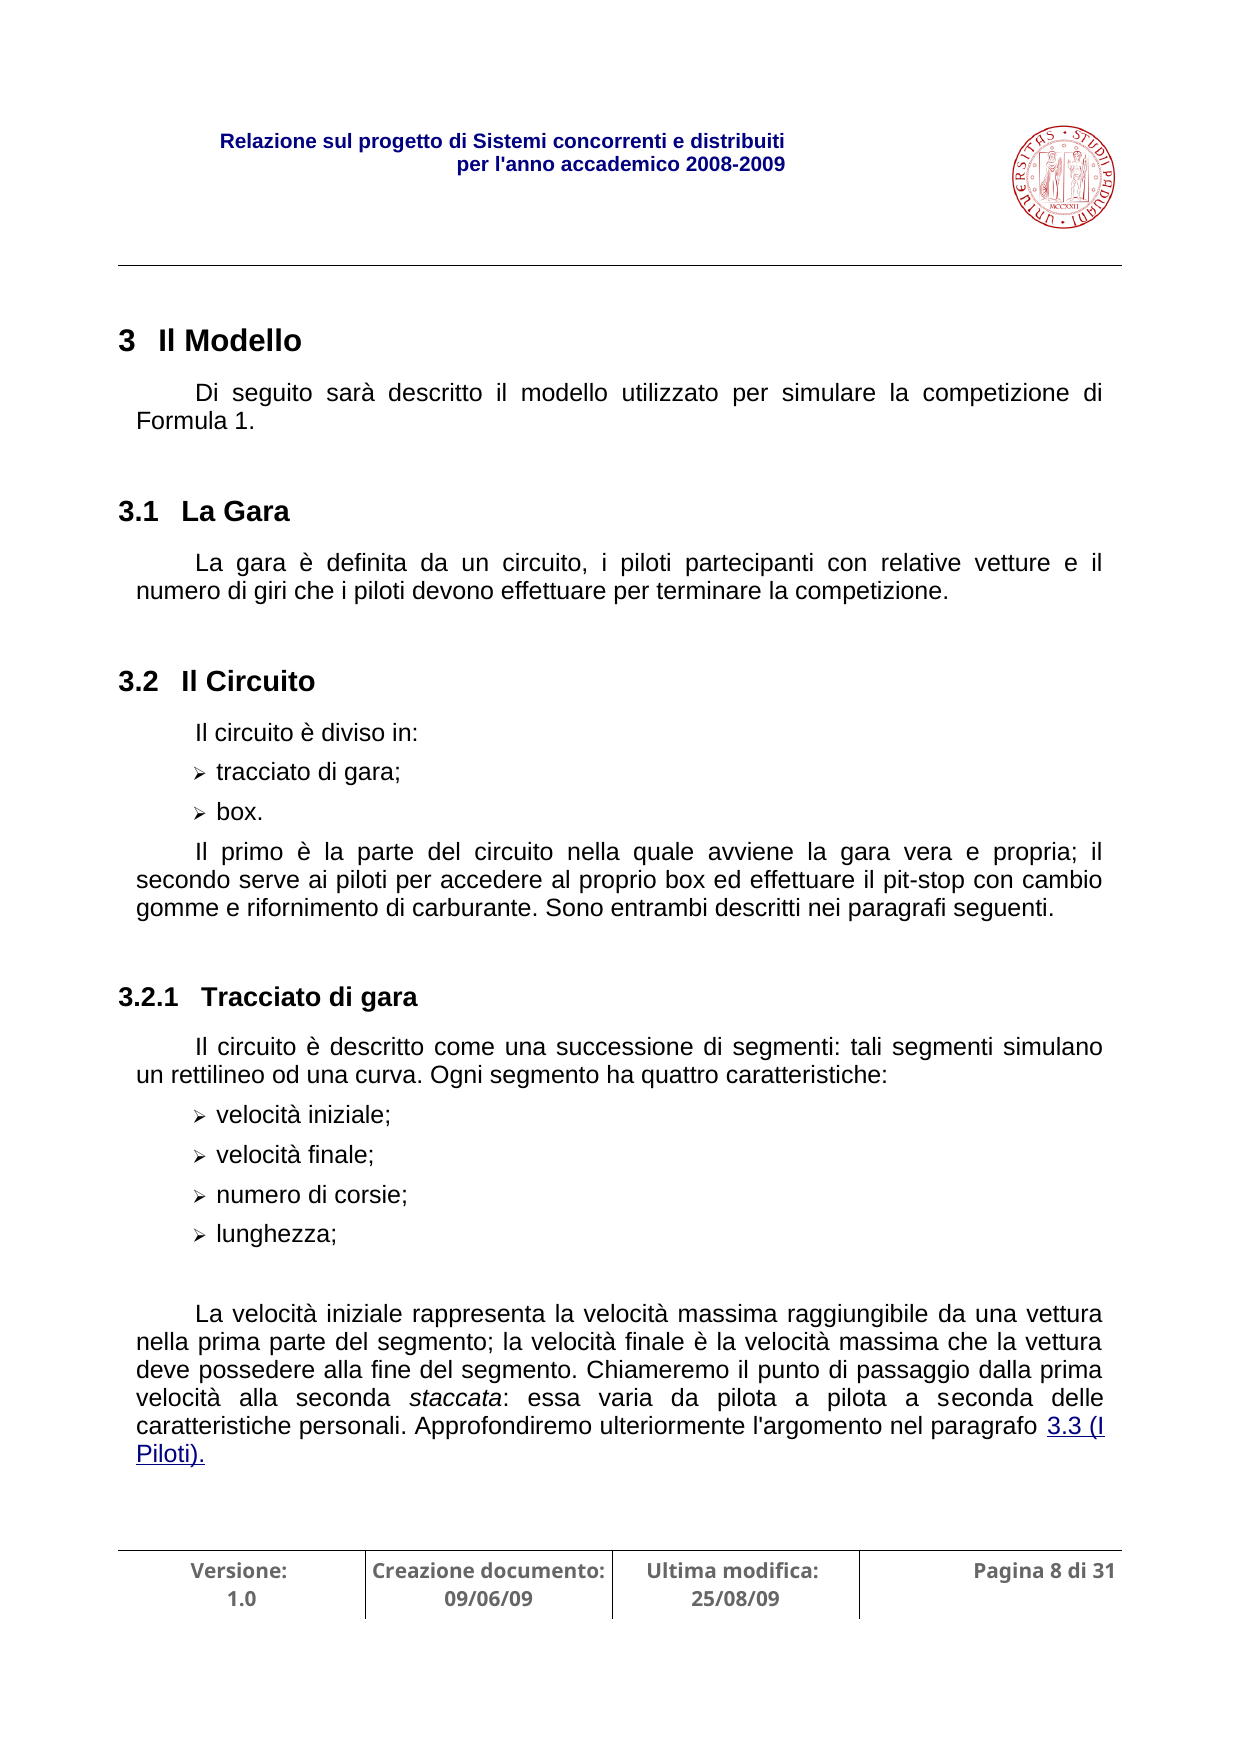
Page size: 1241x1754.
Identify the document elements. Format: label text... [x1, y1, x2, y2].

list velocità iniziale; [183, 1101, 1122, 1129]
picture [1010, 123, 1117, 231]
text Il circuito è diviso in: [136, 718, 1104, 746]
list box. [183, 798, 1122, 826]
text Il primo è la parte del circuito nella quale avviene la gara vera e propria; il secondo serve ai piloti per accedere al proprio box ed effettuare il pit-stop con cambio gomme e rifornimento di carburante. Sono entrambi descritti nei paragrafi seguenti. [136, 838, 1104, 922]
subtitle Il Circuito [118, 665, 1122, 698]
text Di seguito sarà descritto il modello utilizzato per simulare la competizione di Formula 1. [136, 379, 1104, 435]
subtitle La Gara [118, 495, 1122, 528]
subtitle Il Modello [118, 323, 1122, 358]
text La velocità iniziale rappresenta la velocità massima raggiungibile da una vettura nella prima parte del segmento; la velocità finale è la velocità massima che la vettura deve possedere alla fine del segmento. Chiameremo il punto di passaggio dalla prima velocità alla seconda staccata: essa varia da pilota a pilota a seconda delle caratteristiche personali. Approfondiremo ulteriormente l'argomento nel paragrafo 3.3 (I Piloti). [136, 1300, 1104, 1467]
list lunghezza; [183, 1220, 1122, 1248]
list tracciato di gara; [183, 758, 1122, 786]
text Il circuito è descritto come una successione di segmenti: tali segmenti simulano un rettilineo od una curva. Ogni segmento ha quattro caratteristiche: [136, 1033, 1104, 1089]
subtitle Tracciato di gara [118, 982, 1122, 1012]
list numero di corsie; [183, 1180, 1122, 1208]
list velocità finale; [183, 1141, 1122, 1168]
text La gara è definita da un circuito, i piloti partecipanti con relative vetture e il numero di giri che i piloti devono effettuare per terminare la competizione. [136, 549, 1104, 604]
